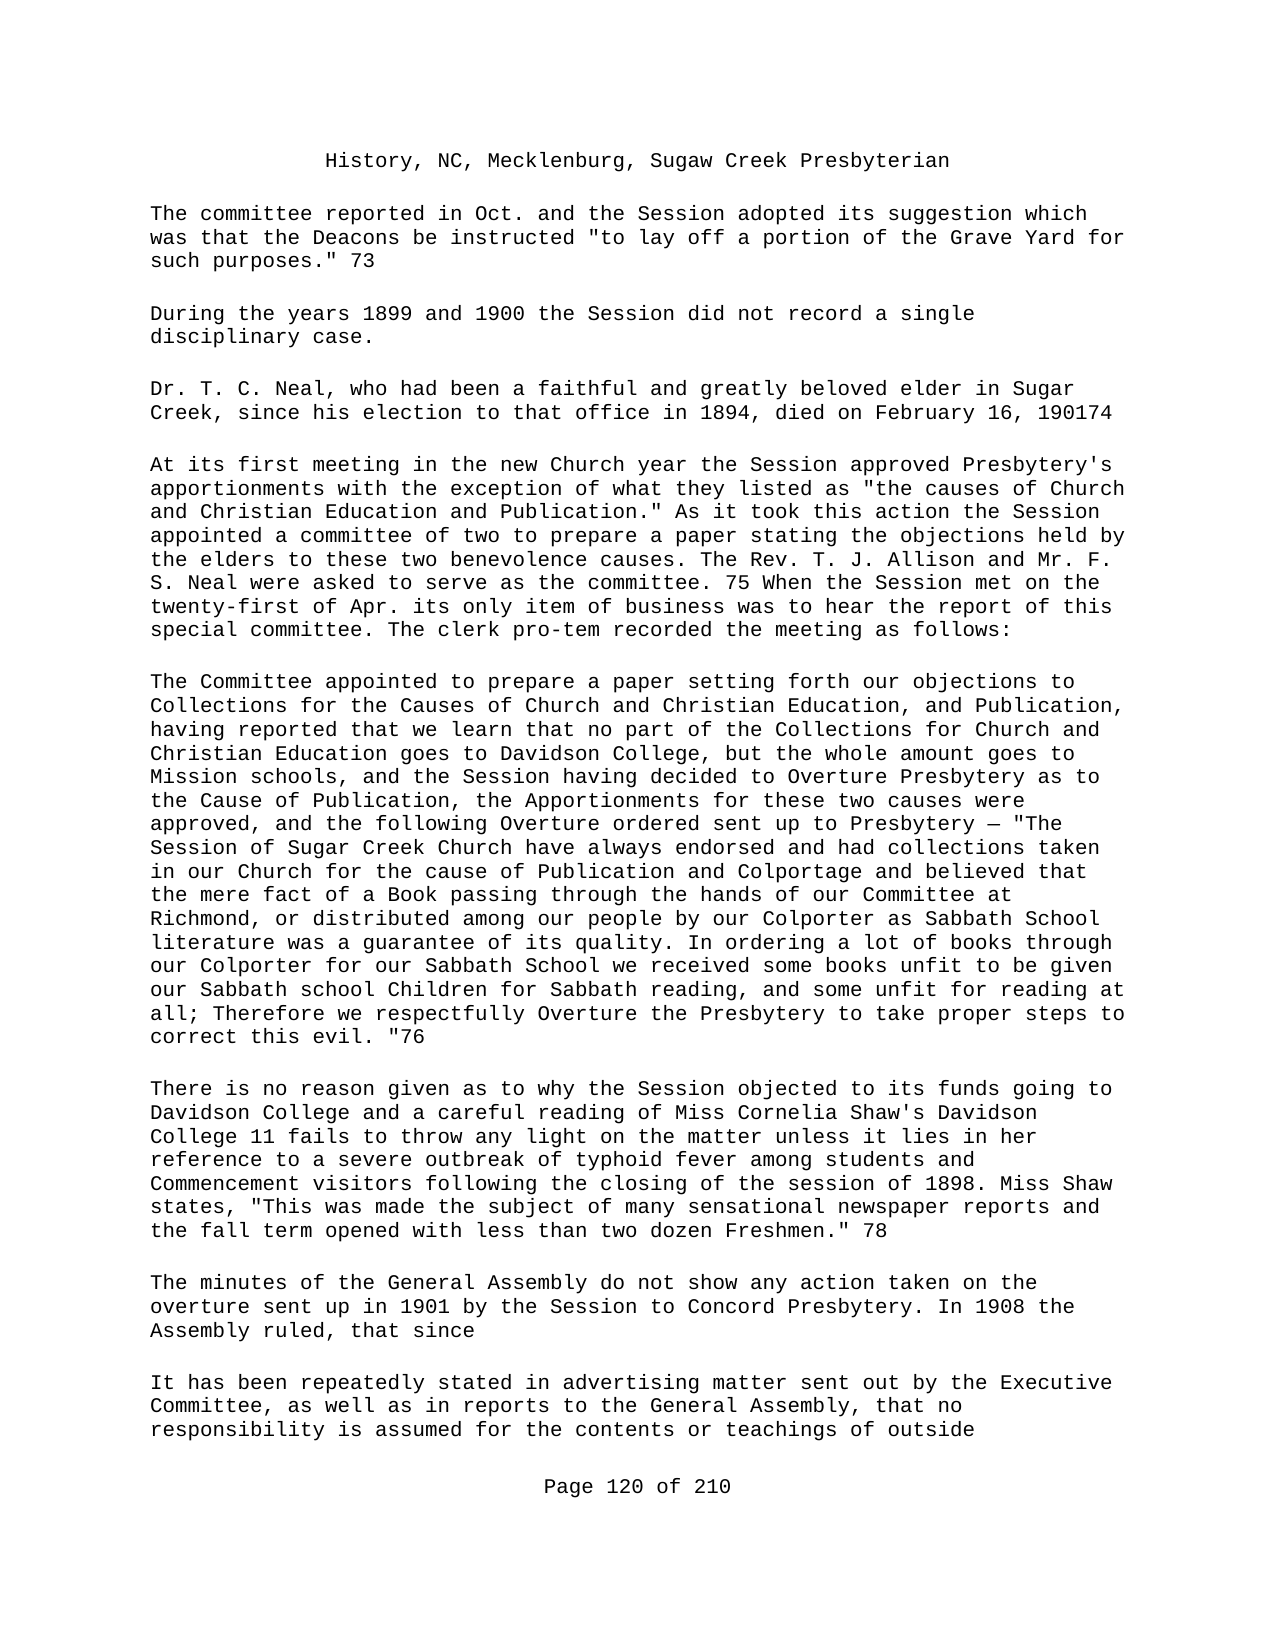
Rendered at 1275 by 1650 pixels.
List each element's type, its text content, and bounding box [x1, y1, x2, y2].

text The committee reported in Oct. and the Session adopted its suggestion which was that the Deacons be instructed "to lay off a portion of the Grave Yard for such purposes." 73 [150, 203, 1125, 274]
text It has been repeatedly stated in advertising matter sent out by the Executive Committee, as well as in reports to the General Assembly, that no responsibility is assumed for the contents or teachings of outside [150, 1372, 1125, 1443]
text Dr. T. C. Neal, who had been a faithful and greatly beloved elder in Sugar Creek, since his election to that office in 1894, died on February 16, 190174 [150, 378, 1125, 426]
text At its first meeting in the new Church year the Session approved Presbytery's apportionments with the exception of what they listed as "the causes of Church and Christian Education and Publication." As it took this action the Session appointed a committee of two to prepare a paper stating the objections held by the elders to these two benevolence causes. The Rev. T. J. Allison and Mr. F. S. Neal were asked to serve as the committee. 75 When the Session met on the twenty-first of Apr. its only item of business was to hear the report of this special committee. The clerk pro-tem recorded the meeting as follows: [150, 454, 1125, 643]
text The Committee appointed to prepare a paper setting forth our objections to Collections for the Causes of Church and Christian Education, and Publication, having reported that we learn that no part of the Collections for Church and Christian Education goes to Davidson College, but the whole amount goes to Mission schools, and the Session having decided to Overture Presbytery as to the Cause of Publication, the Apportionments for these two causes were approved, and the following Overture ordered sent up to Presbytery — "The Session of Sugar Creek Church have always endorsed and had collections taken in our Church for the cause of Publication and Colportage and believed that the mere fact of a Book passing through the hands of our Committee at Richmond, or distributed among our people by our Colporter as Sabbath School literature was a guarantee of its quality. In ordering a lot of books through our Colporter for our Sabbath School we received some books unfit to be given our Sabbath school Children for Sabbath reading, and some unfit for reading at all; Therefore we respectfully Overture the Presbytery to take proper steps to correct this evil. "76 [150, 672, 1125, 1050]
text There is no reason given as to why the Session objected to its funds going to Davidson College and a careful reading of Miss Cornelia Shaw's Davidson College 11 fails to throw any light on the matter unless it lies in her reference to a severe outbreak of typhoid fever among students and Commencement visitors following the closing of the session of 1898. Miss Shaw states, "This was made the subject of many sensational newspaper reports and the fall term opened with less than two dozen Freshmen." 78 [150, 1078, 1125, 1244]
text The minutes of the General Assembly do not show any action taken on the overture sent up in 1901 by the Session to Concord Presbytery. In 1908 the Assembly ruled, that since [150, 1272, 1125, 1343]
text During the years 1899 and 1900 the Session did not record a single disciplinary case. [150, 302, 1125, 350]
